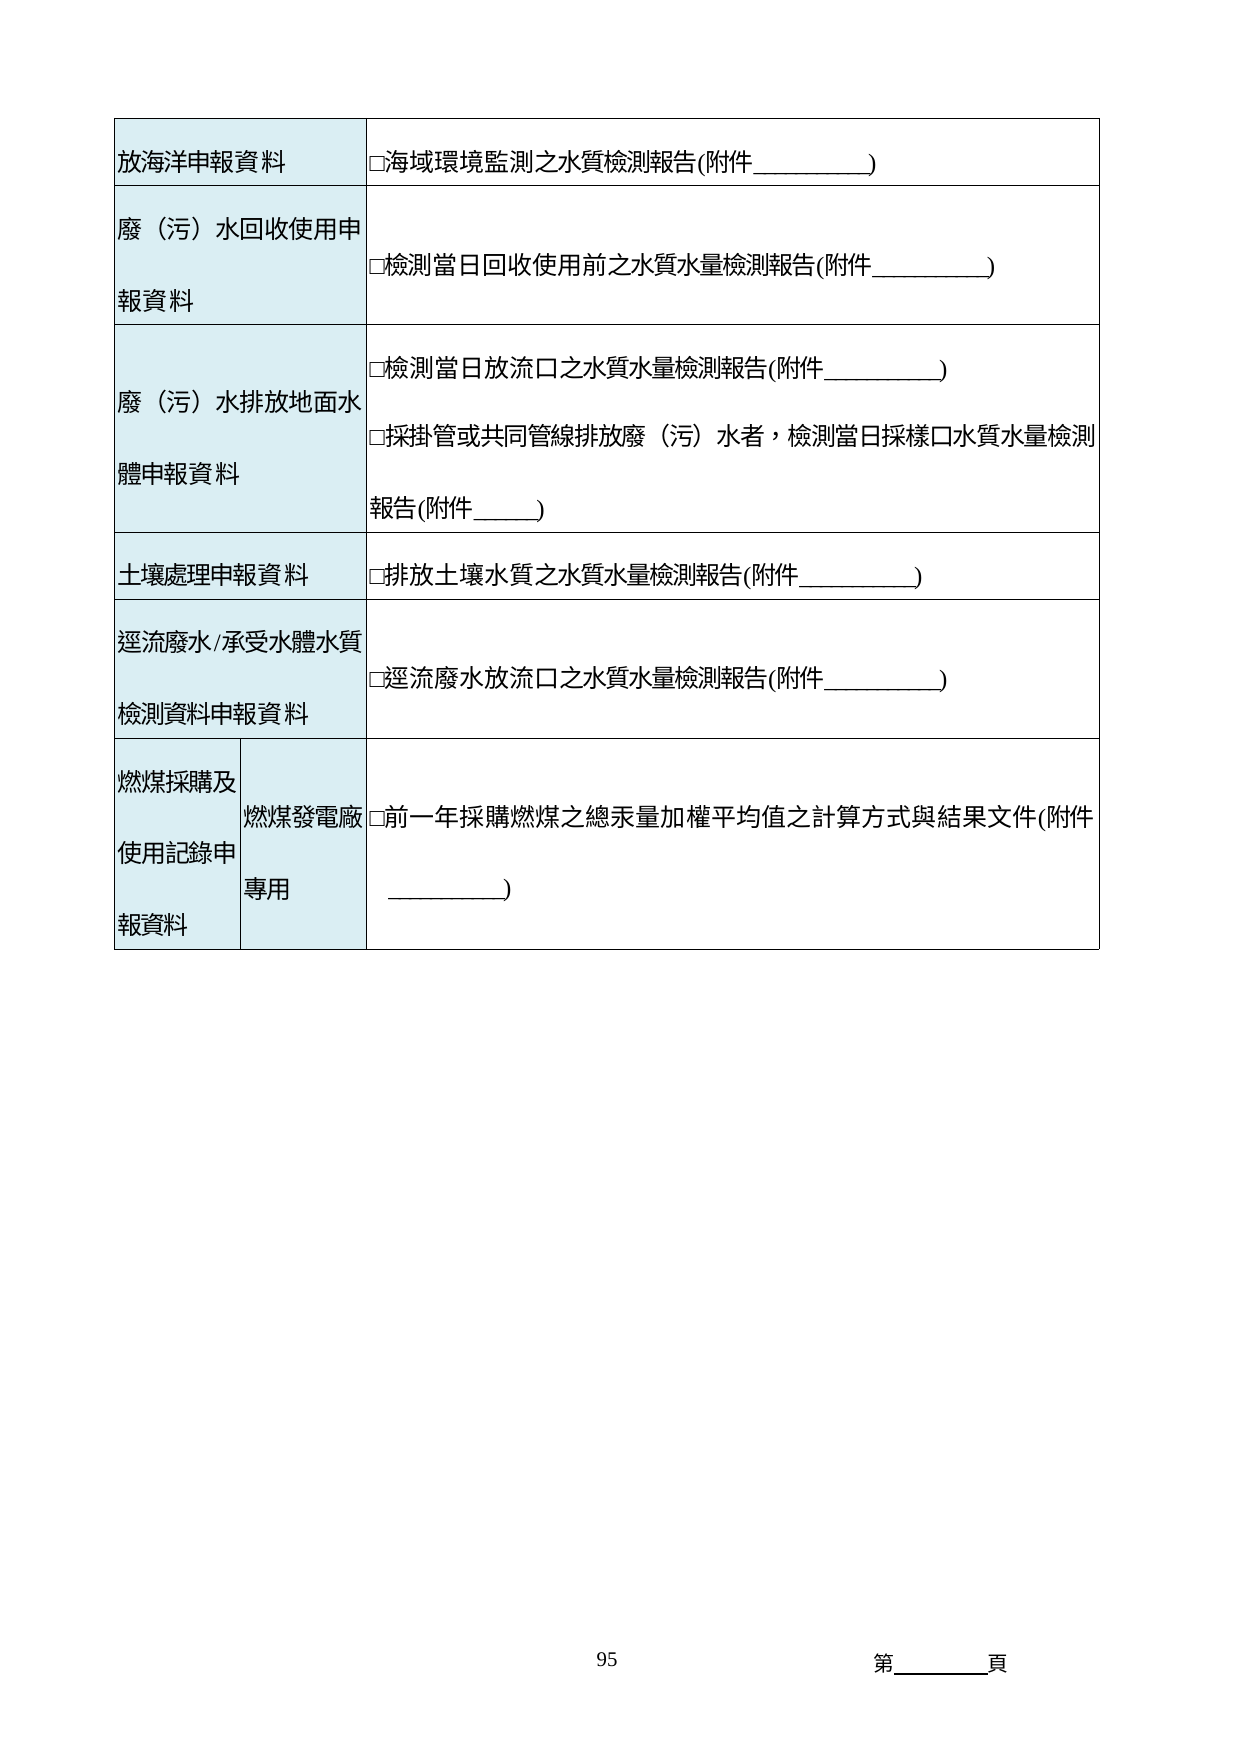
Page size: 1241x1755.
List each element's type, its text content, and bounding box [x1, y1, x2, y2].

table_cell 廢（污）水回收使用申報資料 [115, 186, 366, 324]
table_cell 燃煤發電廠專用 [241, 739, 366, 949]
table_cell □前一年採購燃煤之總汞量加權平均值之計算方式與結果文件(附件___________) [367, 739, 1099, 949]
table_cell 土壤處理申報資料 [115, 533, 366, 599]
table_cell 放海洋申報資料 [115, 119, 366, 185]
table_cell □排放土壤水質之水質水量檢測報告(附件___________) [367, 533, 1099, 599]
table_cell □海域環境監測之水質檢測報告(附件___________) [367, 119, 1099, 185]
table_cell □檢測當日放流口之水質水量檢測報告(附件___________) □採掛管或共同管線排放廢（污）水者，檢測當日採樣口水質水量檢測報告(附件______) [367, 325, 1099, 531]
table_cell 燃煤採購及使用記錄申報資料 [115, 739, 240, 949]
table_cell □逕流廢水放流口之水質水量檢測報告(附件___________) [367, 600, 1099, 738]
table_cell 廢（污）水排放地面水體申報資料 [115, 325, 366, 531]
table_cell 逕流廢水/承受水體水質檢測資料申報資料 [115, 600, 366, 738]
table_cell □檢測當日回收使用前之水質水量檢測報告(附件___________) [367, 186, 1099, 324]
